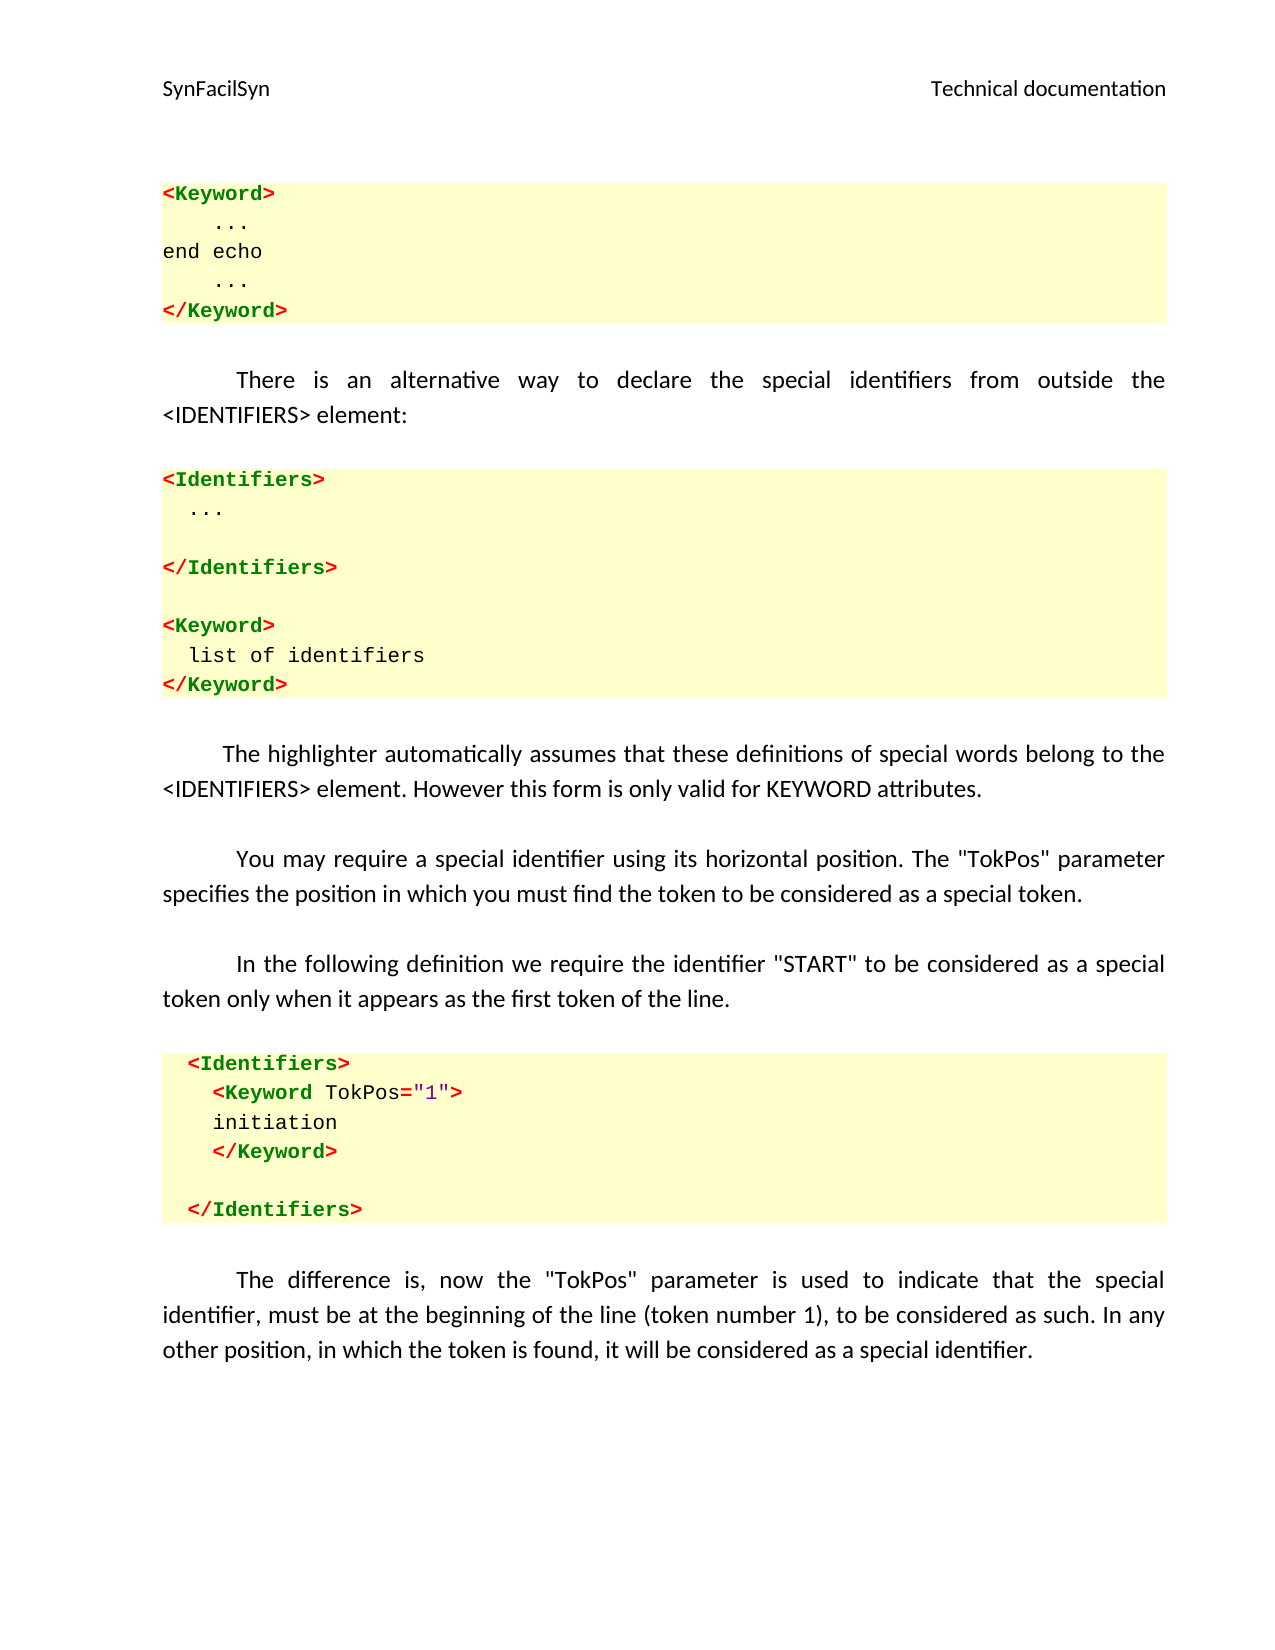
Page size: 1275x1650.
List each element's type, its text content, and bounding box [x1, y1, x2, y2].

text There is an alternative way to declare the special identifiers from outside the <IDENTIFIERS> element: [162, 364, 1167, 429]
text </Keyword> [162, 1141, 1167, 1164]
text ... [162, 212, 1167, 236]
text <Keyword> [162, 183, 1167, 206]
text The highlighter automatically assumes that these definitions of special words belong to the <IDENTIFIERS> element. However this form is only valid for KEYWORD attributes. [162, 738, 1167, 804]
text <Keyword> [162, 615, 1167, 639]
text initiation [162, 1112, 1167, 1135]
text <Identifiers> [162, 1053, 1167, 1077]
text <Identifiers> [162, 469, 1167, 493]
text <Keyword TokPos="1"> [162, 1082, 1167, 1106]
text </Identifiers> [162, 557, 1167, 580]
text </Identifiers> [162, 1199, 1167, 1223]
text The difference is, now the "TokPos" parameter is used to indicate that the special identifier, must be at the beginning of the line (token number 1), to be considered as such. In any other position, in which the token is found, it will be considered as a special identifier. [162, 1264, 1167, 1364]
text end echo [162, 241, 1167, 265]
text </Keyword> [162, 674, 1167, 697]
text ... [162, 498, 1167, 522]
text ... [162, 270, 1167, 294]
text You may require a special identifier using its horizontal position. The "TokPos" parameter specifies the position in which you must find the token to be considered as a special token. [162, 843, 1167, 909]
text </Keyword> [162, 300, 1167, 323]
text In the following definition we require the identifier "START" to be considered as a special token only when it appears as the first token of the line. [162, 948, 1167, 1014]
text list of identifiers [162, 644, 1167, 668]
